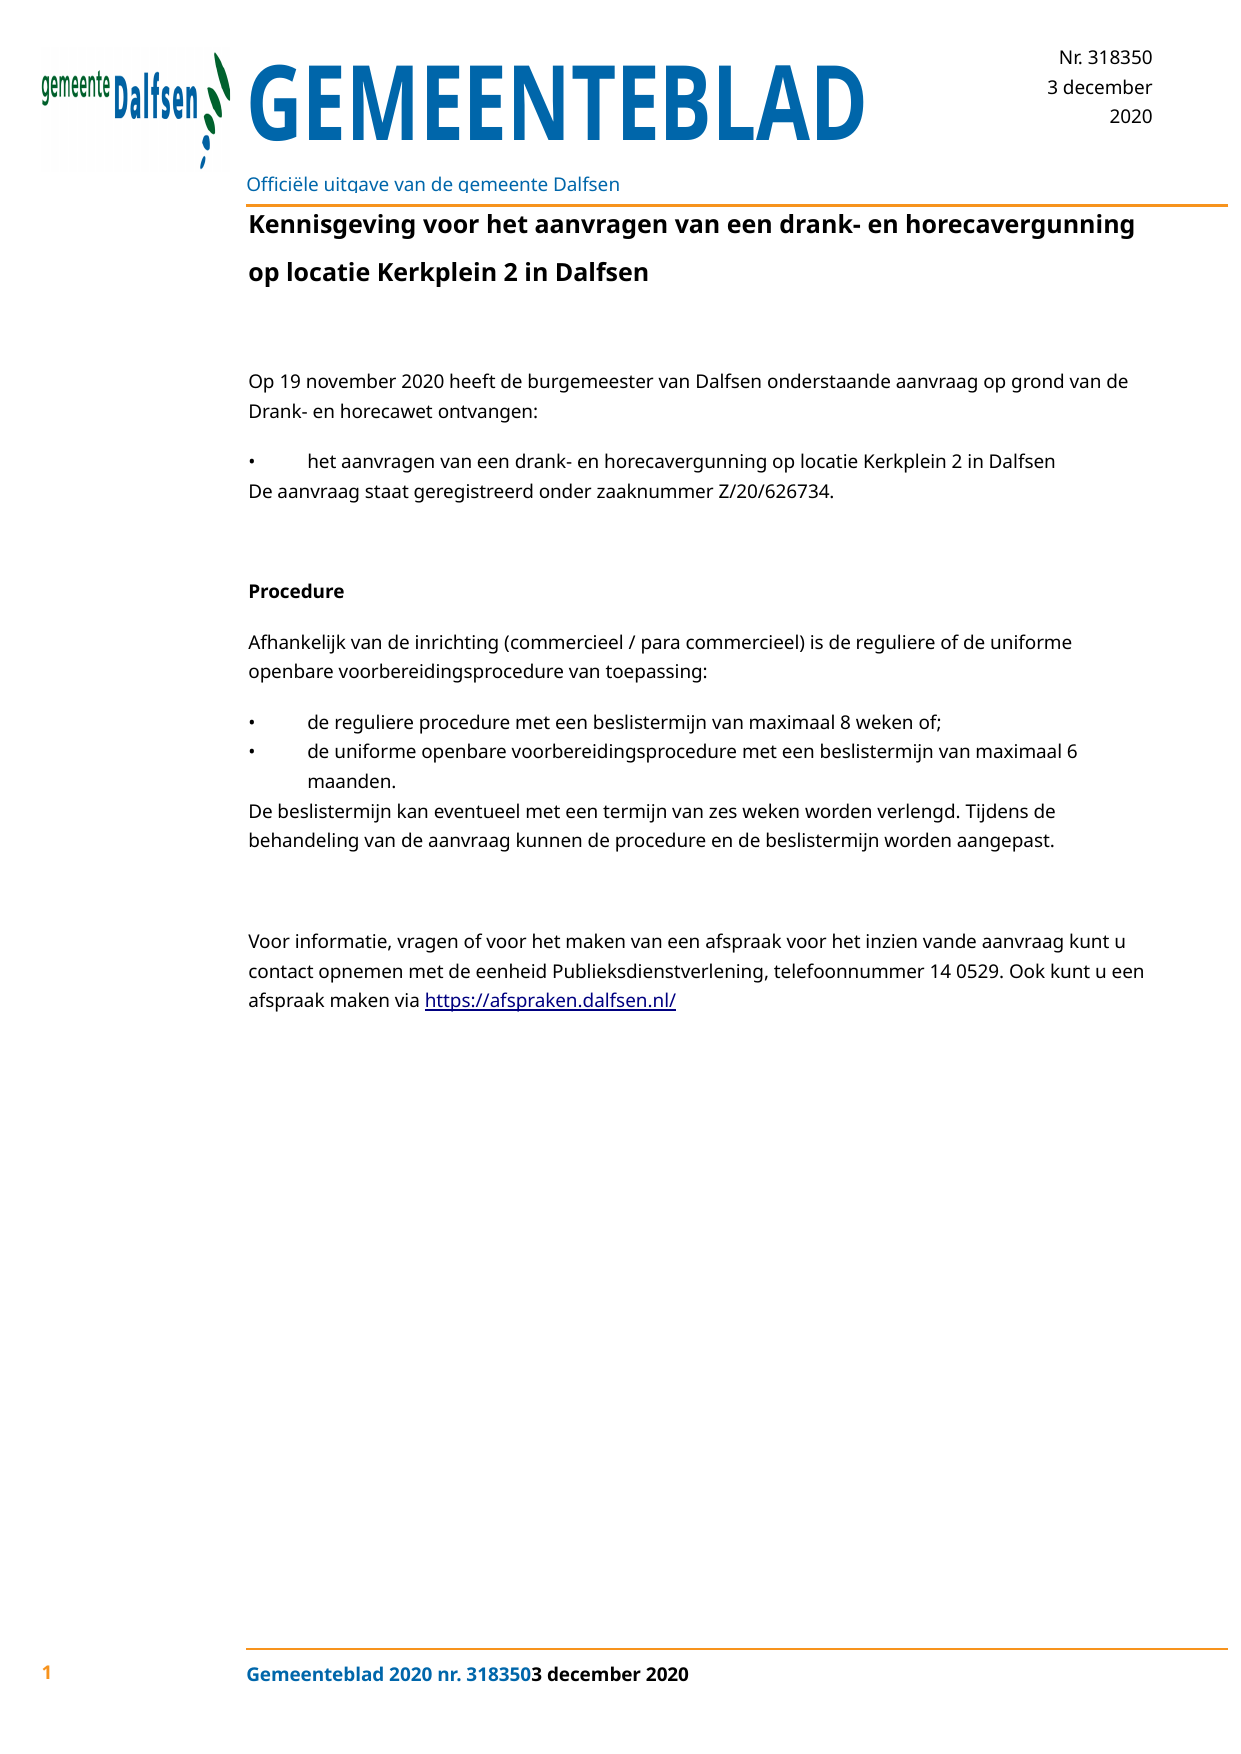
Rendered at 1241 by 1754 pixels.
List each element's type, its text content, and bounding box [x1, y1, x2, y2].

text Afhankelijk van de inrichting (commercieel / para commercieel) is de reguliere of de uniforme openbare voorbereidingsprocedure van toepassing: [248, 629, 1152, 684]
text Kennisgeving voor het aanvragen van een drank- en horecavergunning op locatie Kerkplein 2 in Dalfsen [248, 207, 1152, 288]
list de uniforme openbare voorbereidingsprocedure met een beslistermijn van maximaal 6 maanden. [248, 739, 1152, 794]
list de reguliere procedure met een beslistermijn van maximaal 8 weken of; [248, 709, 1152, 735]
text De beslistermijn kan eventueel met een termijn van zes weken worden verlengd. Tijdens de behandeling van de aanvraag kunnen de procedure en de beslistermijn worden aangepast. [248, 798, 1152, 853]
text Procedure [248, 579, 1152, 604]
text Op 19 november 2020 heeft de burgemeester van Dalfsen onderstaande aanvraag op grond van de Drank- en horecawet ontvangen: [248, 368, 1152, 424]
text De aanvraag staat geregistreerd onder zaaknummer Z/20/626734. [248, 478, 1152, 504]
list het aanvragen van een drank- en horecavergunning op locatie Kerkplein 2 in Dalfsen [248, 448, 1152, 474]
picture [41, 47, 231, 172]
text Voor informatie, vragen of voor het maken van een afspraak voor het inzien vande aanvraag kunt u contact opnemen met de eenheid Publieksdienstverlening, telefoonnummer 14 0529. Ook kunt u een afspraak maken via https://afspraken.dalfsen.nl/ [248, 928, 1152, 1013]
